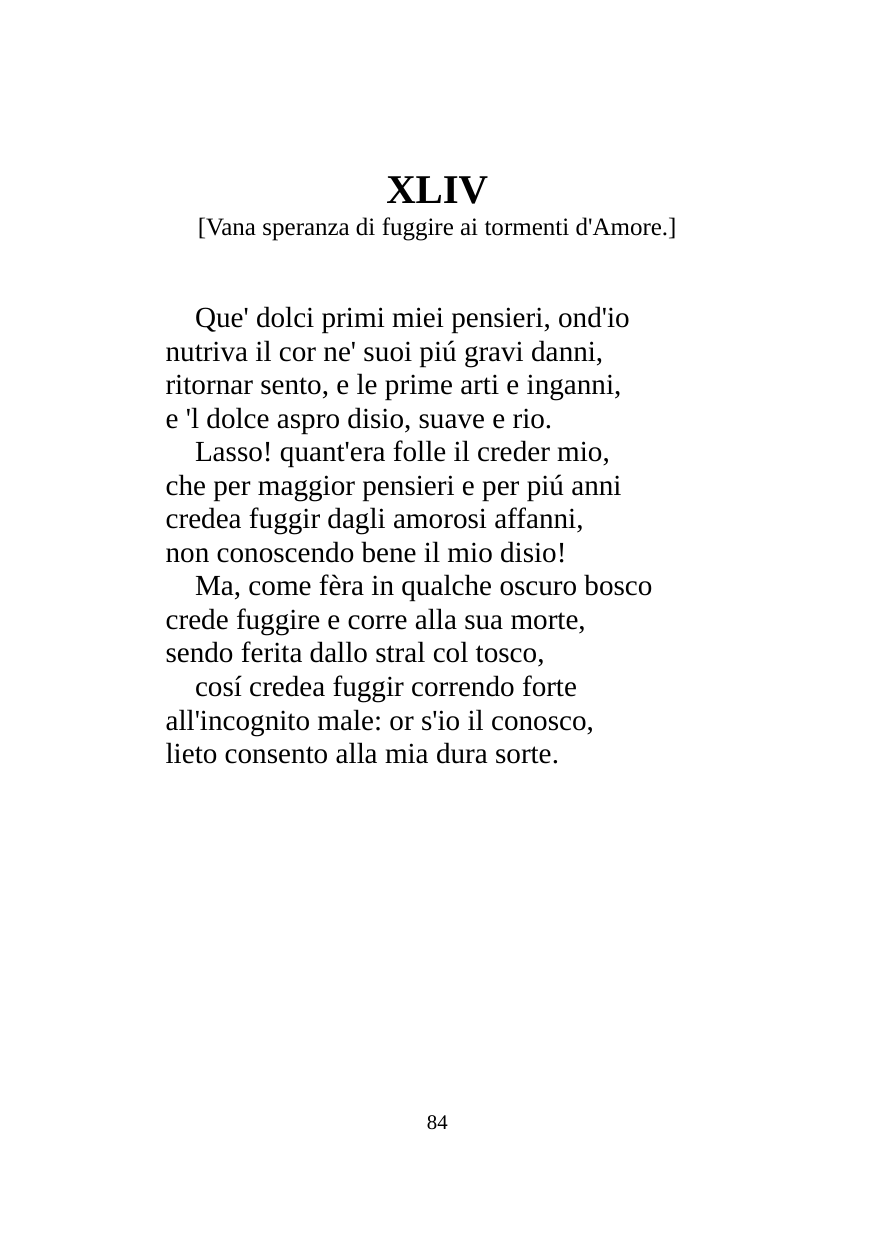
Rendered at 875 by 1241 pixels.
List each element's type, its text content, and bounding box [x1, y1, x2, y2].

text cosí credea fuggir correndo forte all'incognito male: or s'io il conosco, lieto consento alla mia dura sorte. [165, 669, 768, 770]
subtitle XLIV [Vana speranza di fuggire ai tormenti d'Amore.] [165, 165, 709, 241]
text Lasso! quant'era folle il creder mio, che per maggior pensieri e per piú anni credea fuggir dagli amorosi affanni, non conoscendo bene il mio disio! [165, 434, 768, 568]
text Ma, come fèra in qualche oscuro bosco crede fuggire e corre alla sua morte, sendo ferita dallo stral col tosco, [165, 568, 768, 669]
text Que' dolci primi miei pensieri, ond'io nutriva il cor ne' suoi piú gravi danni, ritornar sento, e le prime arti e inganni, e 'l dolce aspro disio, suave e rio. [165, 300, 768, 434]
